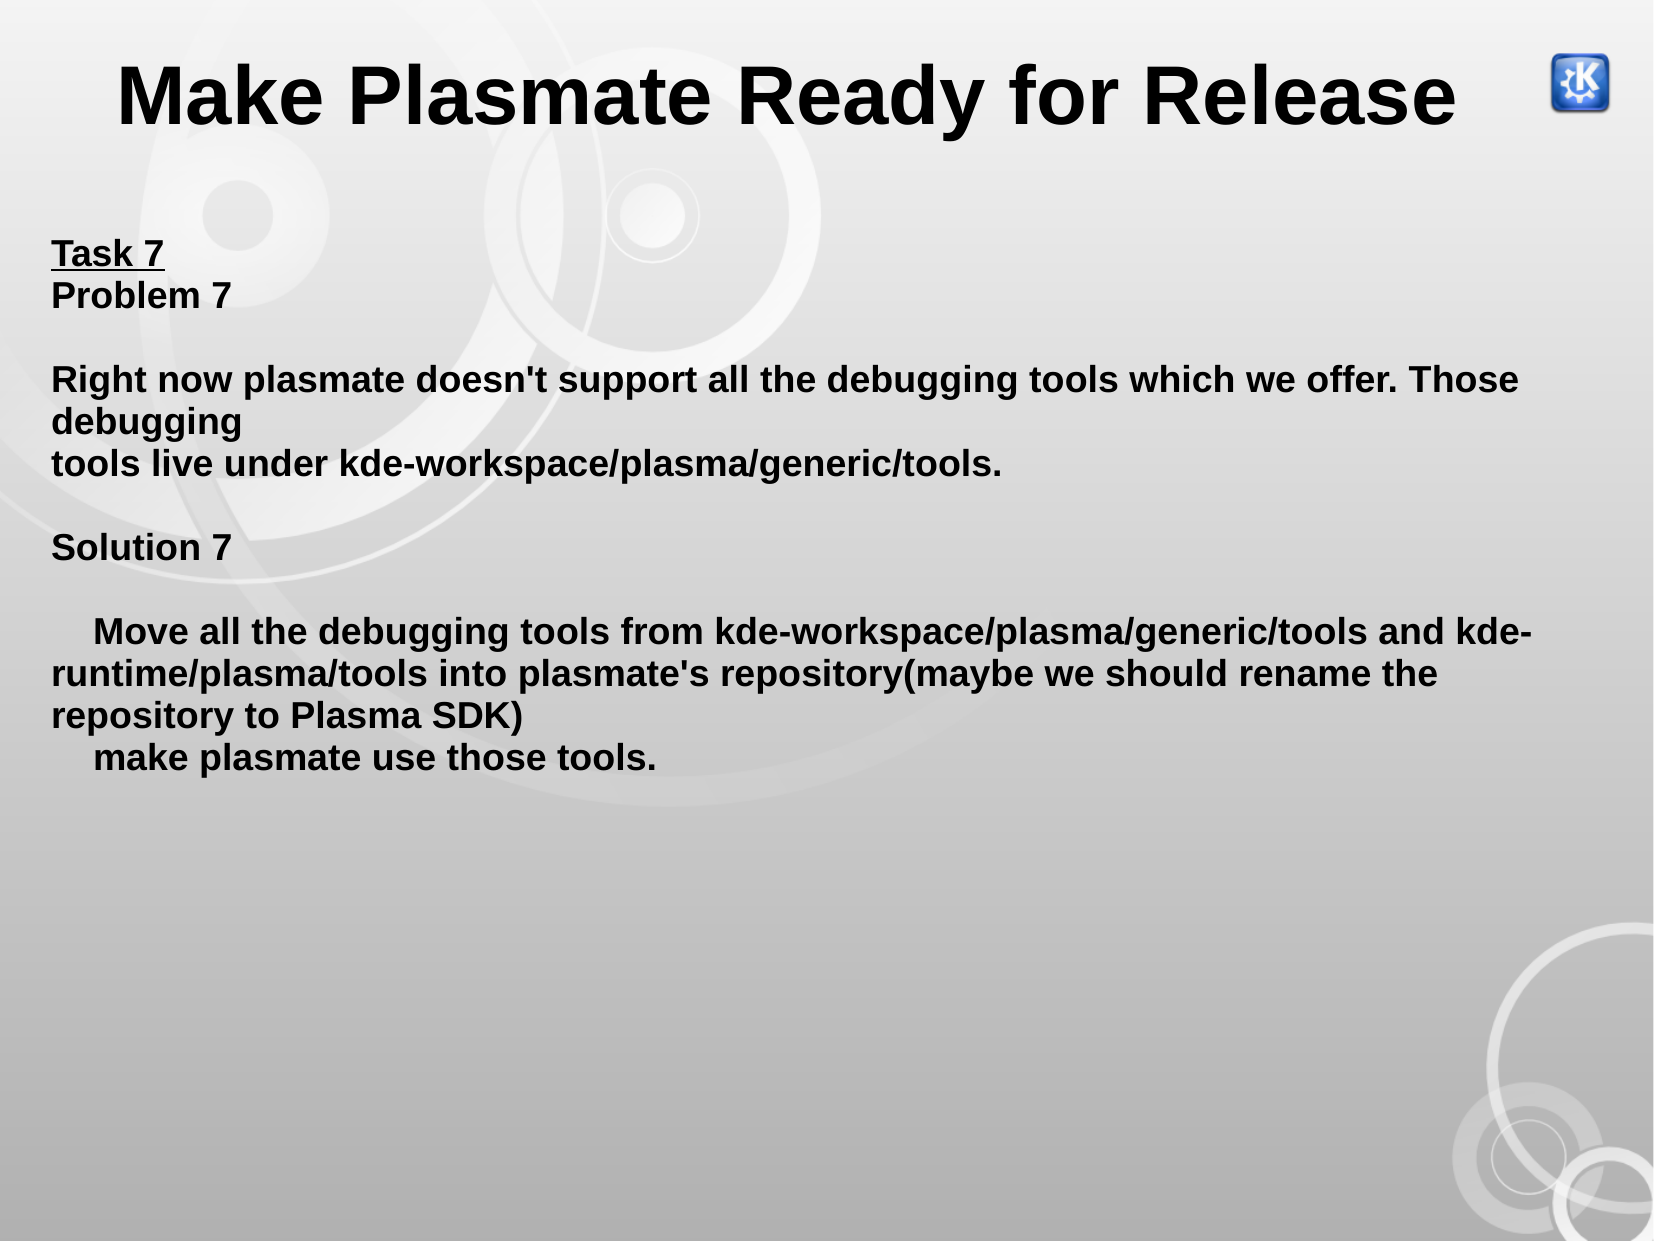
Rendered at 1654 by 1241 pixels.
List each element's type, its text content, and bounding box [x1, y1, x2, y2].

picture [0, 0, 1654, 1241]
text_box Task 7 Problem 7 Right now plasmate doesn't support all the debugging tools which we offer. Those debugging tools live under kde-workspace/plasma/generic/tools. Solution 7 Move all the debugging tools from kde-workspace/plasma/generic/tools and kde-runtime/plasma/tools into plasmate's repository(maybe we should rename the repository to Plasma SDK) make plasmate use those tools. [36, 225, 1642, 886]
text_box Make Plasmate Ready for Release [15, 41, 1561, 150]
